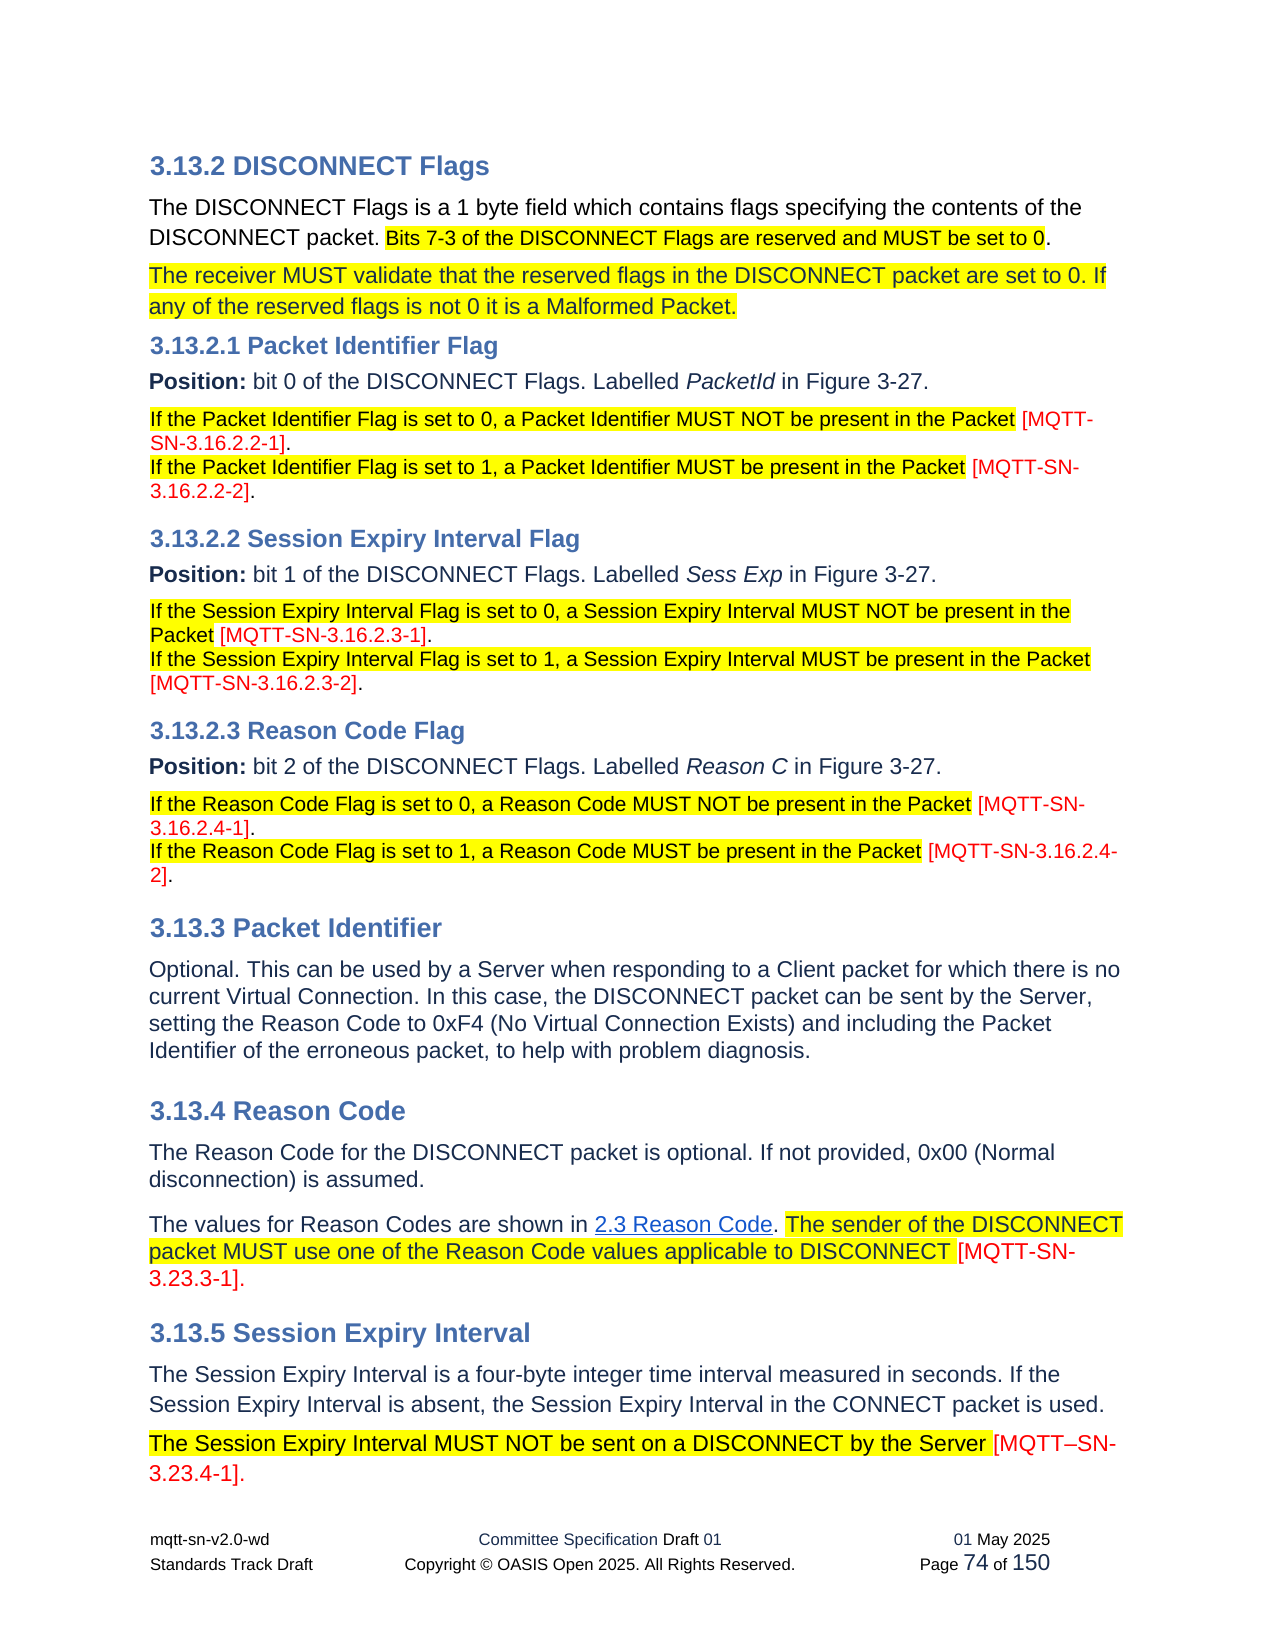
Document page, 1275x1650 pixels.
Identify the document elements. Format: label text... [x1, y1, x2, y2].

subtitle 3.13.2.3 Reason Code Flag [150, 716, 1124, 744]
text If the Reason Code Flag is set to 1, a Reason Code MUST be present in the Packet [MQTT-SN-3.16.2.4-2]. [150, 839, 1124, 887]
subtitle 3.13.2.1 Packet Identifier Flag [150, 331, 1124, 360]
text ​​If the Packet Identifier Flag is set to 0, a Packet Identifier MUST NOT be present in the Packet [MQTT-SN-3.16.2.2-1]. [150, 407, 1124, 455]
text Optional. This can be used by a Server when responding to a Client packet for which there is no current Virtual Connection. In this case, the DISCONNECT packet can be sent by the Server, setting the Reason Code to 0xF4 (No Virtual Connection Exists) and including the Packet Identifier of the erroneous packet, to help with problem diagnosis. [148, 956, 1124, 1064]
text ​​If the Reason Code Flag is set to 0, a Reason Code MUST NOT be present in the Packet [MQTT-SN-3.16.2.4-1]. [150, 791, 1124, 839]
subtitle 3.13.3 Packet Identifier [150, 912, 1124, 943]
text If the Packet Identifier Flag is set to 1, a Packet Identifier MUST be present in the Packet [MQTT-SN-3.16.2.2-2]. [150, 455, 1124, 503]
subtitle 3.13.2.2 Session Expiry Interval Flag [150, 523, 1124, 552]
text Position: bit 1 of the DISCONNECT Flags. Labelled Sess Exp in Figure 3-27. [148, 561, 1124, 587]
text The receiver MUST validate that the reserved flags in the DISCONNECT packet are set to 0. If any of the reserved flags is not 0 it is a Malformed Packet. [148, 262, 1124, 319]
text The Session Expiry Interval is a four-byte integer time interval measured in seconds. If the Session Expiry Interval is absent, the Session Expiry Interval in the CONNECT packet is used. [148, 1361, 1124, 1418]
text The Session Expiry Interval MUST NOT be sent on a DISCONNECT by the Server [MQTT–SN-3.23.4-1]. [148, 1430, 1124, 1486]
text The Reason Code for the DISCONNECT packet is optional. If not provided, 0x00 (Normal disconnection) is assumed. [148, 1139, 1124, 1192]
text Position: bit 0 of the DISCONNECT Flags. Labelled PacketId in Figure 3-27. [148, 368, 1124, 395]
subtitle 3.13.5 Session Expiry Interval [150, 1317, 1124, 1349]
subtitle 3.13.2 DISCONNECT Flags [150, 150, 1124, 181]
text The DISCONNECT Flags is a 1 byte field which contains flags specifying the contents of the DISCONNECT packet. Bits 7-3 of the DISCONNECT Flags are reserved and MUST be set to 0. [148, 194, 1124, 250]
text The values for Reason Codes are shown in 2.3 Reason Code. The sender of the DISCONNECT packet MUST use one of the Reason Code values applicable to DISCONNECT [MQTT-SN-3.23.3-1]. [148, 1211, 1124, 1292]
text Position: bit 2 of the DISCONNECT Flags. Labelled Reason C in Figure 3-27. [148, 753, 1124, 779]
text If the Session Expiry Interval Flag is set to 1, a Session Expiry Interval MUST be present in the Packet [MQTT-SN-3.16.2.3-2]. [150, 647, 1124, 695]
subtitle 3.13.4 Reason Code [150, 1095, 1124, 1126]
text ​​If the Session Expiry Interval Flag is set to 0, a Session Expiry Interval MUST NOT be present in the Packet [MQTT-SN-3.16.2.3-1]. [150, 599, 1124, 647]
